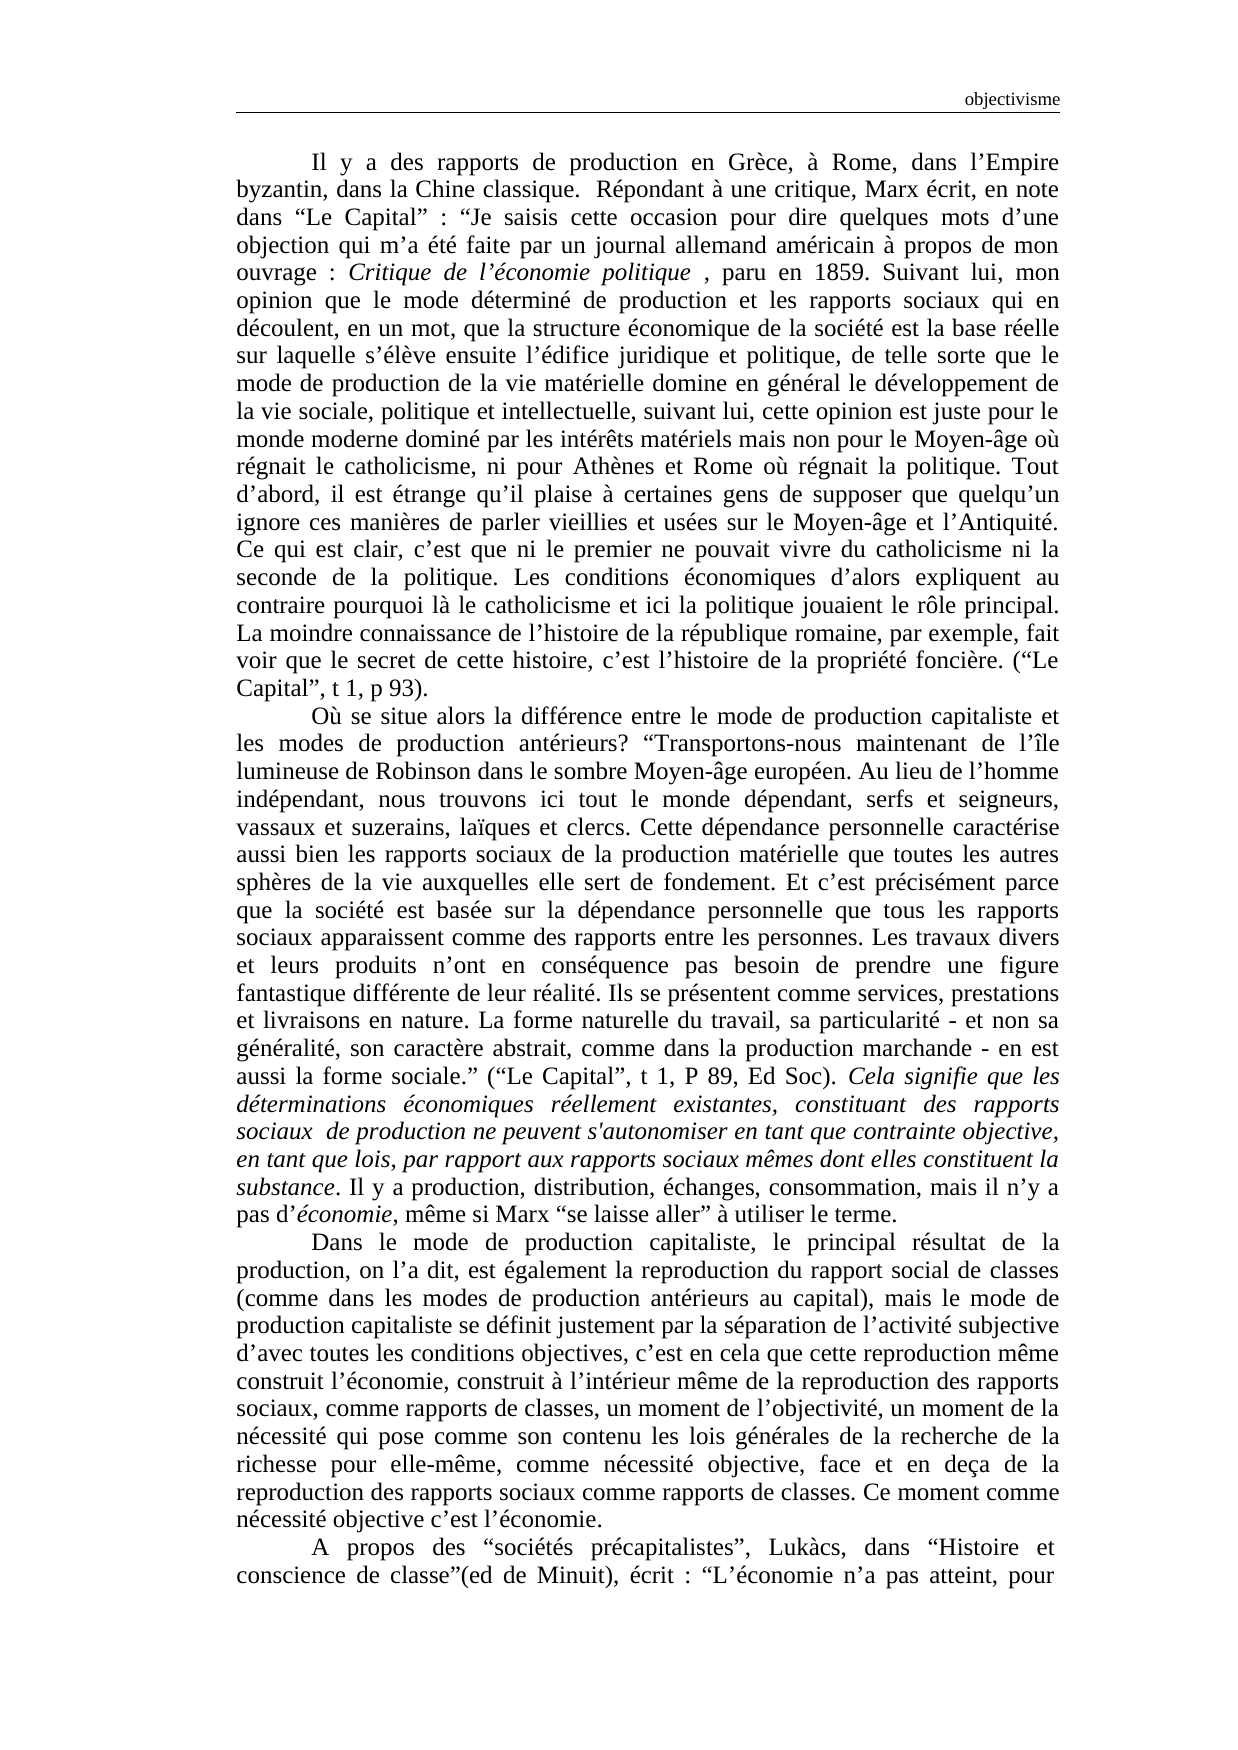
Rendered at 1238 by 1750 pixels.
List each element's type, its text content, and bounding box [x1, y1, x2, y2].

text A propos des “sociétés précapitalistes”, Lukàcs, dans “Histoire et conscience de classe”(ed de Minuit), écrit : “L’économie n’a pas atteint, pour [236, 1533, 1055, 1588]
text Il y a des rapports de production en Grèce, à Rome, dans l’Empire byzantin, dans la Chine classique. Répondant à une critique, Marx écrit, en note dans “Le Capital” : “Je saisis cette occasion pour dire quelques mots d’une objection qui m’a été faite par un journal allemand américain à propos de mon ouvrage : Critique de l’économie politique , paru en 1859. Suivant lui, mon opinion que le mode déterminé de production et les rapports sociaux qui en découlent, en un mot, que la structure économique de la société est la base réelle sur laquelle s’élève ensuite l’édifice juridique et politique, de telle sorte que le mode de production de la vie matérielle domine en général le développement de la vie sociale, politique et intellectuelle, suivant lui, cette opinion est juste pour le monde moderne dominé par les intérêts matériels mais non pour le Moyen-âge où régnait le catholicisme, ni pour Athènes et Rome où régnait la politique. Tout d’abord, il est étrange qu’il plaise à certaines gens de supposer que quelqu’un ignore ces manières de parler vieillies et usées sur le Moyen-âge et l’Antiquité. Ce qui est clair, c’est que ni le premier ne pouvait vivre du catholicisme ni la seconde de la politique. Les conditions économiques d’alors expliquent au contraire pourquoi là le catholicisme et ici la politique jouaient le rôle principal. La moindre connaissance de l’histoire de la république romaine, par exemple, fait voir que le secret de cette histoire, c’est l’histoire de la propriété foncière. (“Le Capital”, t 1, p 93). [236, 148, 1060, 702]
text Où se situe alors la différence entre le mode de production capitaliste et les modes de production antérieurs? “Transportons-nous maintenant de l’île lumineuse de Robinson dans le sombre Moyen-âge européen. Au lieu de l’homme indépendant, nous trouvons ici tout le monde dépendant, serfs et seigneurs, vassaux et suzerains, laïques et clercs. Cette dépendance personnelle caractérise aussi bien les rapports sociaux de la production matérielle que toutes les autres sphères de la vie auxquelles elle sert de fondement. Et c’est précisément parce que la société est basée sur la dépendance personnelle que tous les rapports sociaux apparaissent comme des rapports entre les personnes. Les travaux divers et leurs produits n’ont en conséquence pas besoin de prendre une figure fantastique différente de leur réalité. Ils se présentent comme services, prestations et livraisons en nature. La forme naturelle du travail, sa particularité - et non sa généralité, son caractère abstrait, comme dans la production marchande - en est aussi la forme sociale.” (“Le Capital”, t 1, P 89, Ed Soc). Cela signifie que les déterminations économiques réellement existantes, constituant des rapports sociaux de production ne peuvent s'autonomiser en tant que contrainte objective, en tant que lois, par rapport aux rapports sociaux mêmes dont elles constituent la substance. Il y a production, distribution, échanges, consommation, mais il n’y a pas d’économie, même si Marx “se laisse aller” à utiliser le terme. [236, 702, 1060, 1228]
text Dans le mode de production capitaliste, le principal résultat de la production, on l’a dit, est également la reproduction du rapport social de classes (comme dans les modes de production antérieurs au capital), mais le mode de production capitaliste se définit justement par la séparation de l’activité subjective d’avec toutes les conditions objectives, c’est en cela que cette reproduction même construit l’économie, construit à l’intérieur même de la reproduction des rapports sociaux, comme rapports de classes, un moment de l’objectivité, un moment de la nécessité qui pose comme son contenu les lois générales de la recherche de la richesse pour elle-même, comme nécessité objective, face et en deça de la reproduction des rapports sociaux comme rapports de classes. Ce moment comme nécessité objective c’est l’économie. [236, 1228, 1060, 1533]
